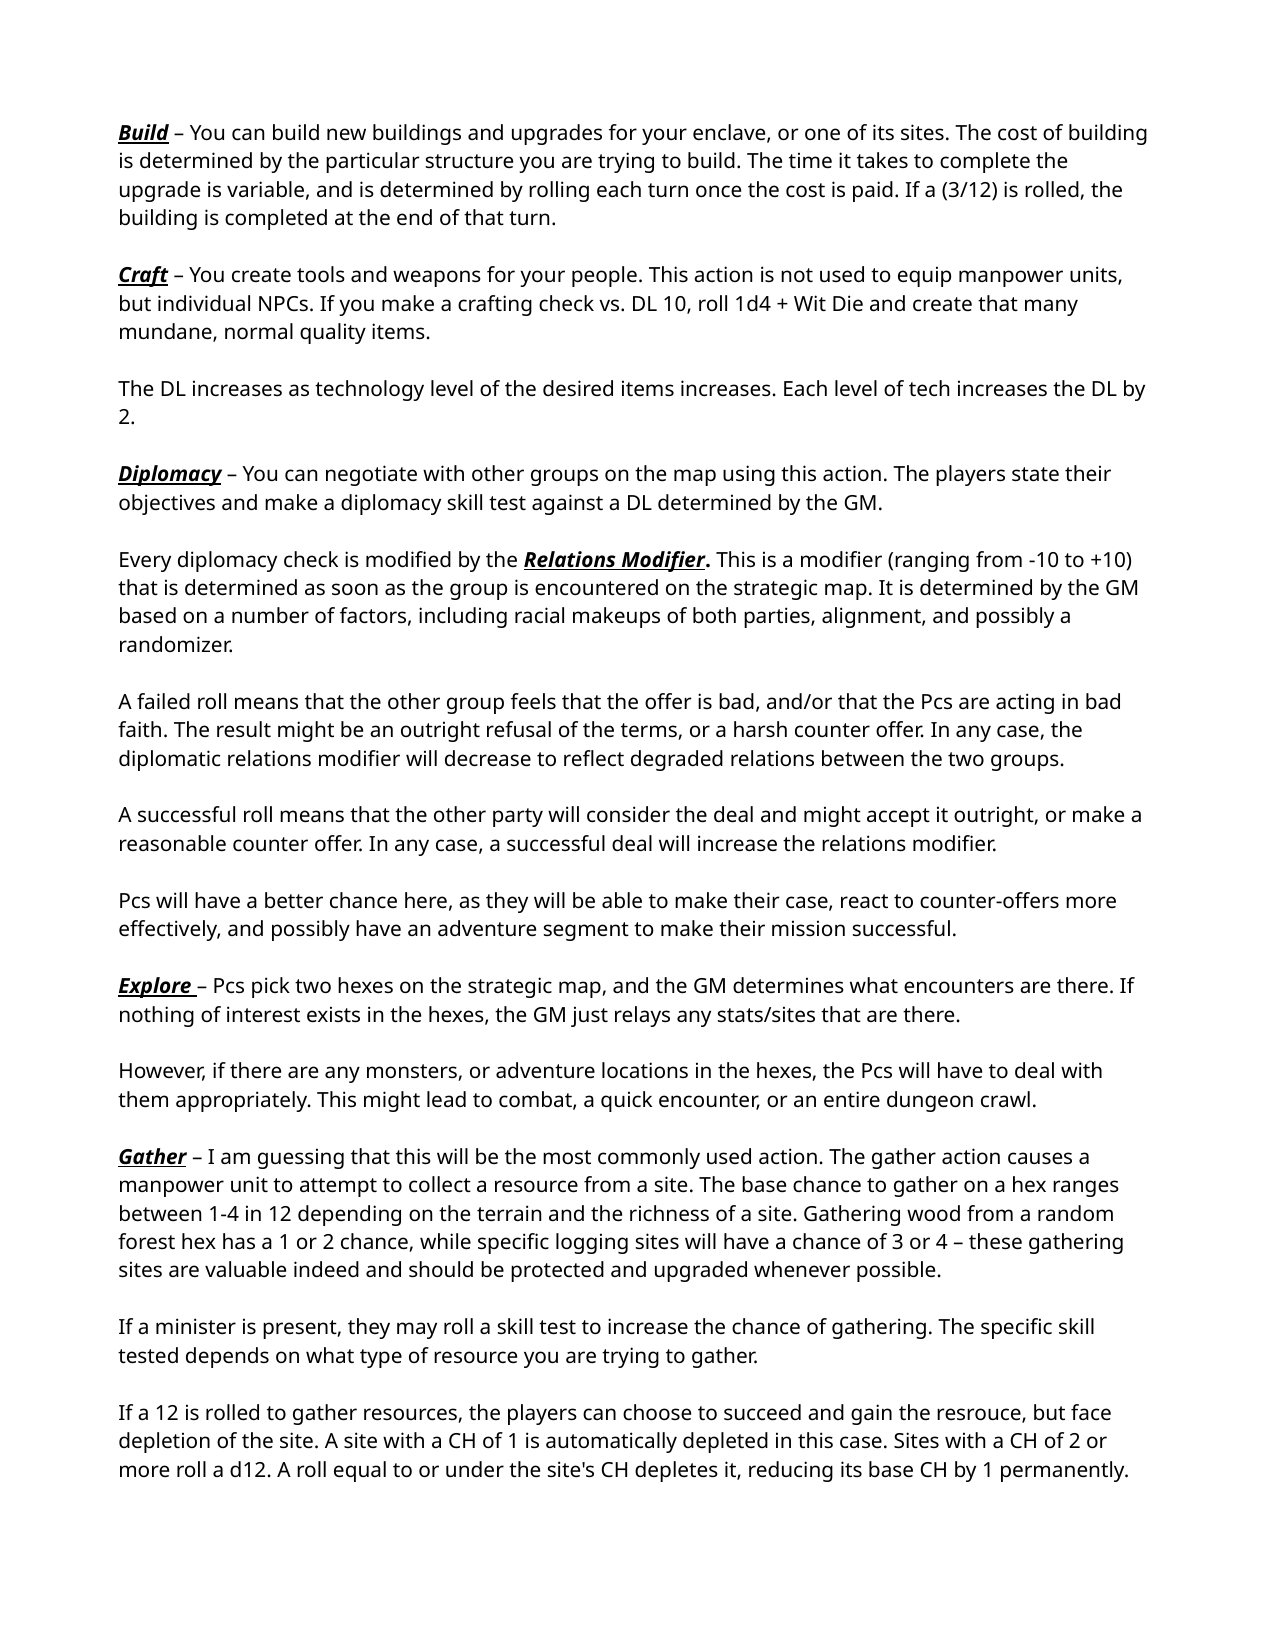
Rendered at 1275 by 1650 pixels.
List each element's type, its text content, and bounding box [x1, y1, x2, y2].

text Every diplomacy check is modified by the Relations Modifier. This is a modifier (ranging from -10 to +10) that is determined as soon as the group is encountered on the strategic map. It is determined by the GM based on a number of factors, including racial makeups of both parties, alignment, and possibly a randomizer. [118, 545, 1157, 658]
text Craft – You create tools and weapons for your people. This action is not used to equip manpower units, but individual NPCs. If you make a crafting check vs. DL 10, roll 1d4 + Wit Die and create that many mundane, normal quality items. [118, 260, 1157, 346]
text Build – You can build new buildings and upgrades for your enclave, or one of its sites. The cost of building is determined by the particular structure you are trying to build. The time it takes to complete the upgrade is variable, and is determined by rolling each turn once the cost is paid. If a (3/12) is rolled, the building is completed at the end of that turn. [118, 118, 1157, 232]
text However, if there are any monsters, or adventure locations in the hexes, the Pcs will have to deal with them appropriately. This might lead to combat, a quick encounter, or an entire dungeon crawl. [118, 1057, 1157, 1113]
text A successful roll means that the other party will consider the deal and might accept it outright, or make a reasonable counter offer. In any case, a successful deal will increase the relations modifier. [118, 801, 1157, 857]
text If a 12 is rolled to gather resources, the players can choose to succeed and gain the resrouce, but face depletion of the site. A site with a CH of 1 is automatically depleted in this case. Sites with a CH of 2 or more roll a d12. A roll equal to or under the site's CH depletes it, reducing its base CH by 1 permanently. [118, 1398, 1157, 1483]
text Gather – I am guessing that this will be the most commonly used action. The gather action causes a manpower unit to attempt to collect a resource from a site. The base chance to gather on a hex ranges between 1-4 in 12 depending on the terrain and the richness of a site. Gathering wood from a random forest hex has a 1 or 2 chance, while specific logging sites will have a chance of 3 or 4 – these gathering sites are valuable indeed and should be protected and upgraded whenever possible. [118, 1142, 1157, 1284]
text The DL increases as technology level of the desired items increases. Each level of tech increases the DL by 2. [118, 374, 1157, 431]
text Diplomacy – You can negotiate with other groups on the map using this action. The players state their objectives and make a diplomacy skill test against a DL determined by the GM. [118, 459, 1157, 516]
text Explore – Pcs pick two hexes on the strategic map, and the GM determines what encounters are there. If nothing of interest exists in the hexes, the GM just relays any stats/sites that are there. [118, 971, 1157, 1028]
text If a minister is present, they may roll a skill test to increase the chance of gathering. The specific skill tested depends on what type of resource you are trying to gather. [118, 1312, 1157, 1369]
text Pcs will have a better chance here, as they will be able to make their case, react to counter-offers more effectively, and possibly have an adventure segment to make their mission successful. [118, 886, 1157, 943]
text A failed roll means that the other group feels that the offer is bad, and/or that the Pcs are acting in bad faith. The result might be an outright refusal of the terms, or a harsh counter offer. In any case, the diplomatic relations modifier will decrease to reflect degraded relations between the two groups. [118, 687, 1157, 772]
